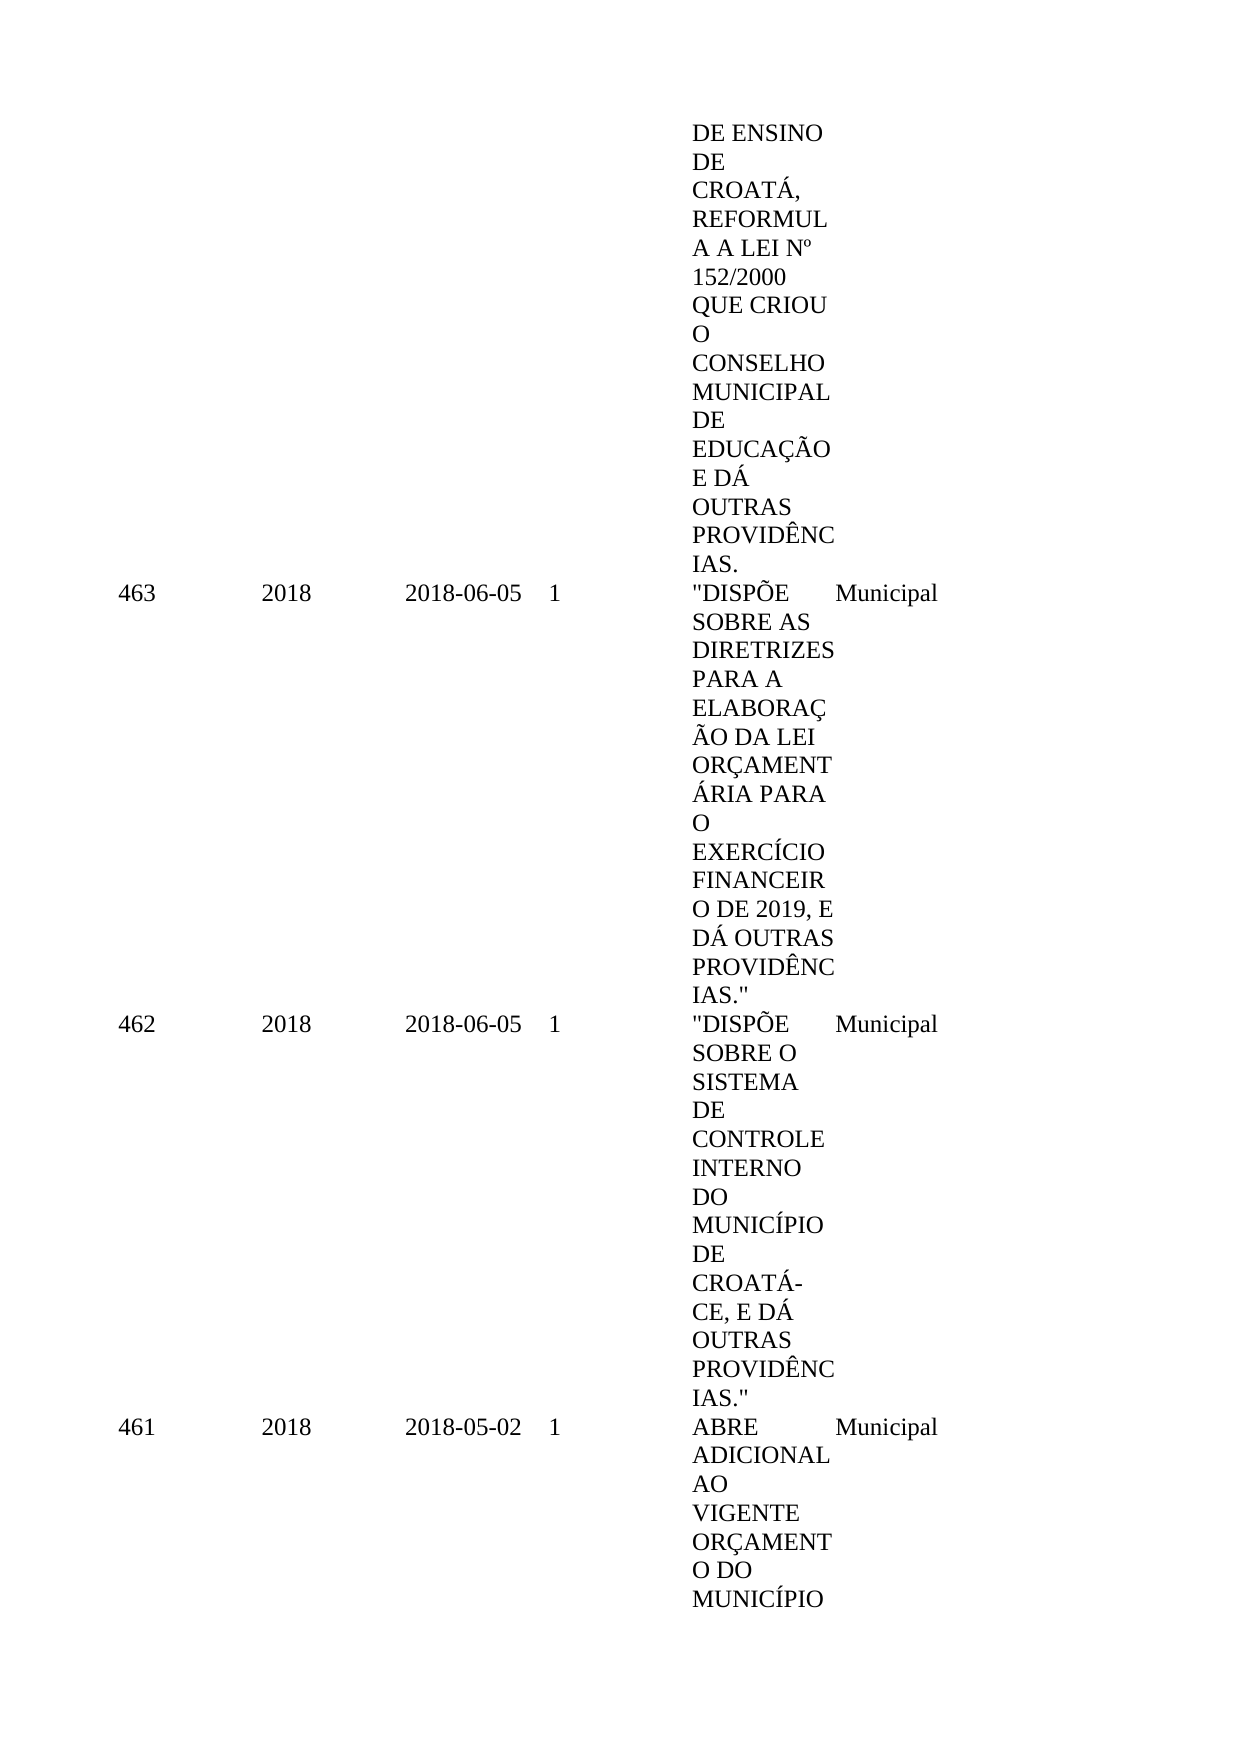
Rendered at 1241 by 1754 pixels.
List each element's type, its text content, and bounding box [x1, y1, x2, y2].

table_cell [548, 118, 692, 578]
table_cell 1 [548, 1009, 692, 1412]
table_cell [261, 118, 405, 578]
table_cell 2018-05-02 [405, 1412, 548, 1613]
table_cell [835, 118, 979, 578]
table_cell 1 [548, 1412, 692, 1613]
table_cell [979, 578, 1122, 1009]
table_cell ABRE ADICIONAL AO VIGENTE ORÇAMENTO DO MUNICÍPIO [692, 1412, 835, 1613]
table_cell [405, 118, 548, 578]
table_cell Municipal [835, 578, 979, 1009]
table_cell 463 [118, 578, 261, 1009]
table_cell 2018 [261, 1009, 405, 1412]
table_cell Municipal [835, 1009, 979, 1412]
table_cell 2018-06-05 [405, 578, 548, 1009]
table_cell "DISPÕE SOBRE O SISTEMA DE CONTROLE INTERNO DO MUNICÍPIO DE CROATÁ-CE, E DÁ OUTRAS PROVIDÊNCIAS." [692, 1009, 835, 1412]
table_cell 461 [118, 1412, 261, 1613]
table_cell [118, 118, 261, 578]
table_cell Municipal [835, 1412, 979, 1613]
table_cell [979, 1412, 1122, 1613]
table_cell DE ENSINO DE CROATÁ, REFORMULA A LEI Nº 152/2000 QUE CRIOU O CONSELHO MUNICIPAL DE EDUCAÇÃO E DÁ OUTRAS PROVIDÊNCIAS. [692, 118, 835, 578]
table_cell 1 [548, 578, 692, 1009]
table_cell "DISPÕE SOBRE AS DIRETRIZES PARA A ELABORAÇÃO DA LEI ORÇAMENTÁRIA PARA O EXERCÍCIO FINANCEIRO DE 2019, E DÁ OUTRAS PROVIDÊNCIAS." [692, 578, 835, 1009]
table_cell [979, 1009, 1122, 1412]
table_cell 2018 [261, 578, 405, 1009]
table_cell [979, 118, 1122, 578]
table_cell 462 [118, 1009, 261, 1412]
table_cell 2018-06-05 [405, 1009, 548, 1412]
table_cell 2018 [261, 1412, 405, 1613]
